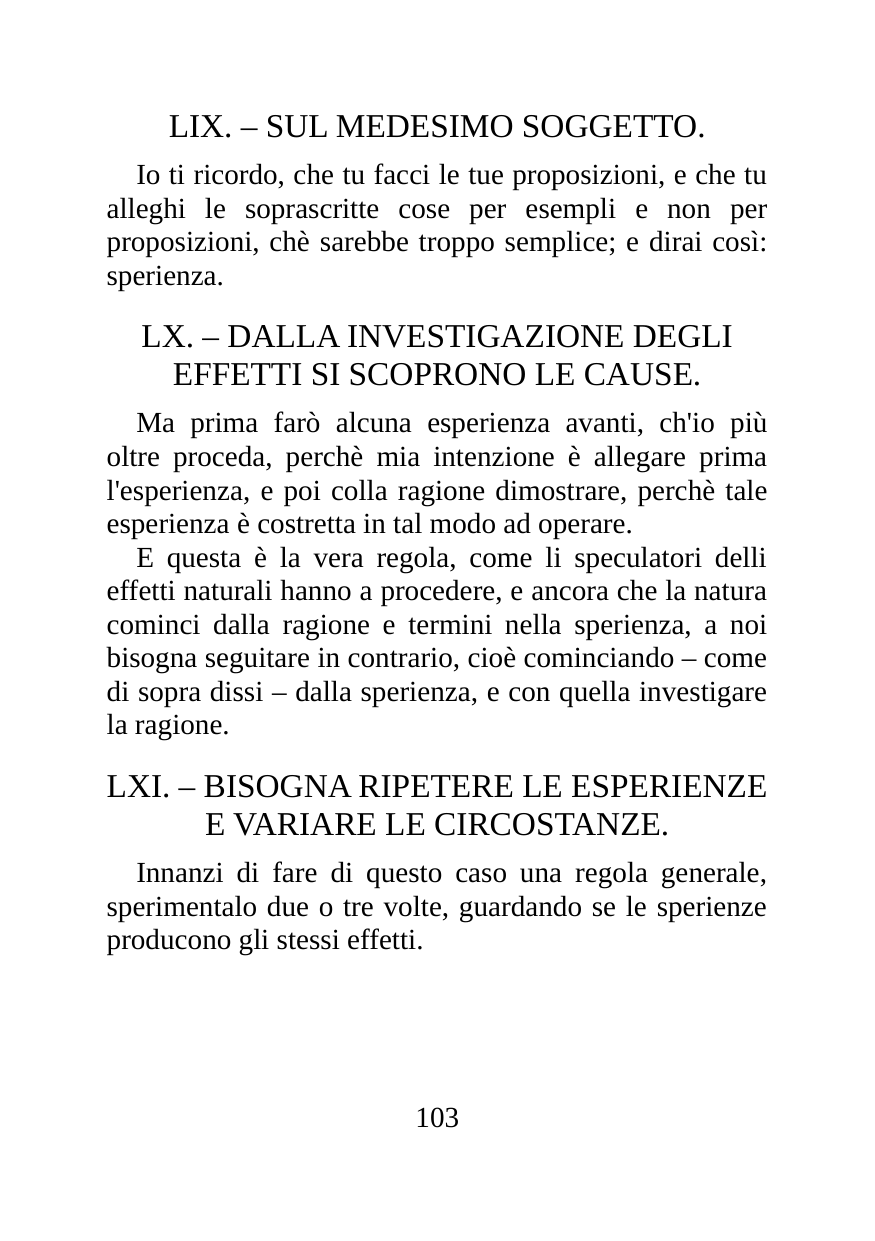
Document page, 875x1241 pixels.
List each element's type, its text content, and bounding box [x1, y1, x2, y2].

text Ma prima farò alcuna esperienza avanti, ch'io più oltre proceda, perchè mia intenzione è allegare prima l'esperienza, e poi colla ragione dimostrare, perchè tale esperienza è costretta in tal modo ad operare. [106, 406, 768, 540]
subtitle LX. ‒ DALLA INVESTIGAZIONE DEGLI EFFETTI SI SCOPRONO LE CAUSE. [106, 316, 768, 393]
subtitle LXI. ‒ BISOGNA RIPETERE LE ESPERIENZE E VARIARE LE CIRCOSTANZE. [106, 766, 768, 843]
subtitle LIX. ‒ SUL MEDESIMO SOGGETTO. [106, 106, 768, 145]
text Innanzi di fare di questo caso una regola generale, sperimentalo due o tre volte, guardando se le sperienze producono gli stessi effetti. [106, 855, 768, 956]
text Io ti ricordo, che tu facci le tue proposizioni, e che tu alleghi le soprascritte cose per esempli e non per proposizioni, chè sarebbe troppo semplice; e dirai così: sperienza. [106, 157, 768, 291]
text E questa è la vera regola, come li speculatori delli effetti naturali hanno a procedere, e ancora che la natura cominci dalla ragione e termini nella sperienza, a noi bisogna seguitare in contrario, cioè cominciando ‒ come di sopra dissi ‒ dalla sperienza, e con quella investigare la ragione. [106, 540, 768, 741]
